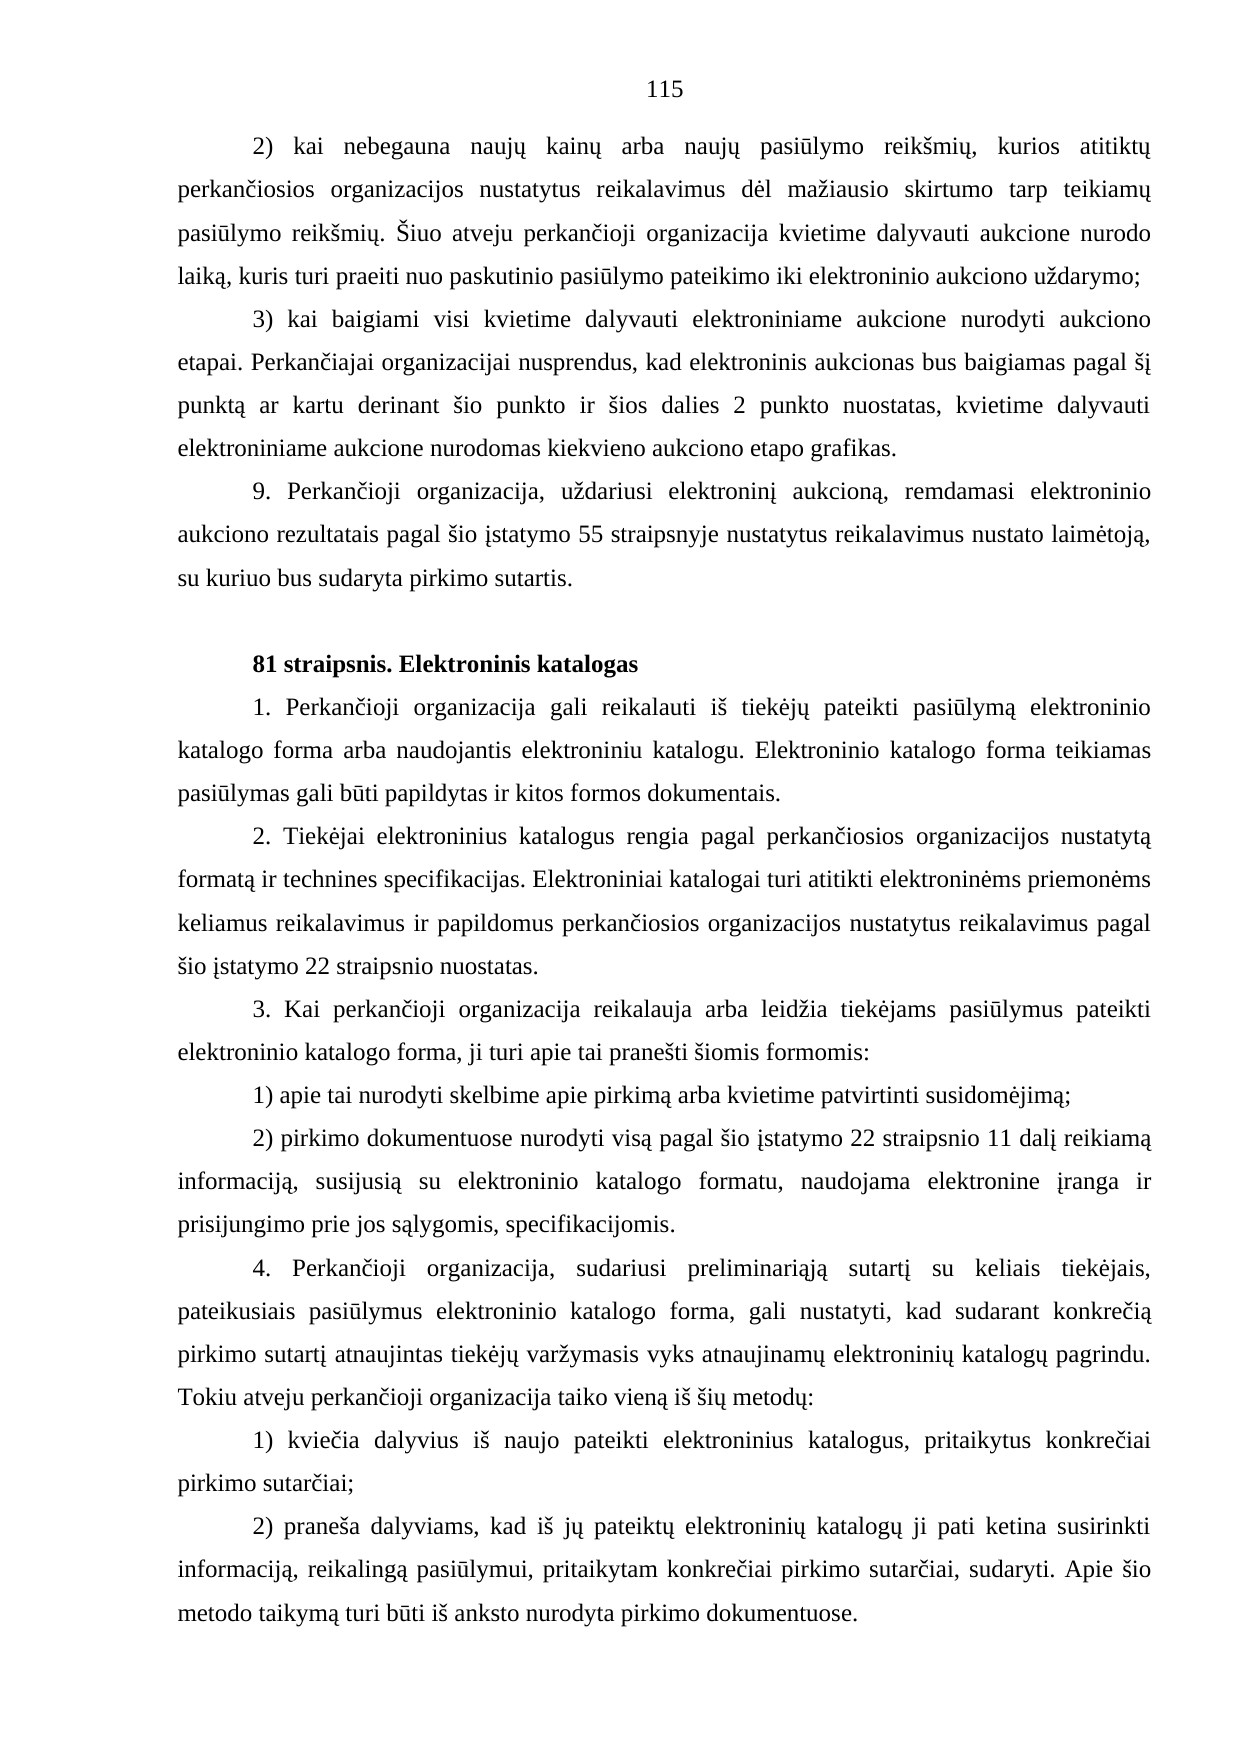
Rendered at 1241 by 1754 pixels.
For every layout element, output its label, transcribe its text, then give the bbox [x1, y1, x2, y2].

text 81 straipsnis. Elektroninis katalogas [177, 649, 1152, 678]
text 1) apie tai nurodyti skelbime apie pirkimą arba kvietime patvirtinti susidomėjimą; [177, 1080, 1152, 1109]
text 3. Kai perkančioji organizacija reikalauja arba leidžia tiekėjams pasiūlymus pateikti elektroninio katalogo forma, ji turi apie tai pranešti šiomis formomis: [177, 994, 1152, 1066]
text 9. Perkančioji organizacija, uždariusi elektroninį aukcioną, remdamasi elektroninio aukciono rezultatais pagal šio įstatymo 55 straipsnyje nustatytus reikalavimus nustato laimėtoją, su kuriuo bus sudaryta pirkimo sutartis. [177, 476, 1152, 591]
text 2) kai nebegauna naujų kainų arba naujų pasiūlymo reikšmių, kurios atitiktų perkančiosios organizacijos nustatytus reikalavimus dėl mažiausio skirtumo tarp teikiamų pasiūlymo reikšmių. Šiuo atveju perkančioji organizacija kvietime dalyvauti aukcione nurodo laiką, kuris turi praeiti nuo paskutinio pasiūlymo pateikimo iki elektroninio aukciono uždarymo; [177, 131, 1152, 289]
text 1) kviečia dalyvius iš naujo pateikti elektroninius katalogus, pritaikytus konkrečiai pirkimo sutarčiai; [177, 1425, 1152, 1497]
text 3) kai baigiami visi kvietime dalyvauti elektroniniame aukcione nurodyti aukciono etapai. Perkančiajai organizacijai nusprendus, kad elektroninis aukcionas bus baigiamas pagal šį punktą ar kartu derinant šio punkto ir šios dalies 2 punkto nuostatas, kvietime dalyvauti elektroniniame aukcione nurodomas kiekvieno aukciono etapo grafikas. [177, 304, 1152, 462]
text 2) pirkimo dokumentuose nurodyti visą pagal šio įstatymo 22 straipsnio 11 dalį reikiamą informaciją, susijusią su elektroninio katalogo formatu, naudojama elektronine įranga ir prisijungimo prie jos sąlygomis, specifikacijomis. [177, 1123, 1152, 1238]
text 2. Tiekėjai elektroninius katalogus rengia pagal perkančiosios organizacijos nustatytą formatą ir technines specifikacijas. Elektroniniai katalogai turi atitikti elektroninėms priemonėms keliamus reikalavimus ir papildomus perkančiosios organizacijos nustatytus reikalavimus pagal šio įstatymo 22 straipsnio nuostatas. [177, 821, 1152, 979]
text 4. Perkančioji organizacija, sudariusi preliminariąją sutartį su keliais tiekėjais, pateikusiais pasiūlymus elektroninio katalogo forma, gali nustatyti, kad sudarant konkrečią pirkimo sutartį atnaujintas tiekėjų varžymasis vyks atnaujinamų elektroninių katalogų pagrindu. Tokiu atveju perkančioji organizacija taiko vieną iš šių metodų: [177, 1253, 1152, 1411]
text 2) praneša dalyviams, kad iš jų pateiktų elektroninių katalogų ji pati ketina susirinkti informaciją, reikalingą pasiūlymui, pritaikytam konkrečiai pirkimo sutarčiai, sudaryti. Apie šio metodo taikymą turi būti iš anksto nurodyta pirkimo dokumentuose. [177, 1511, 1152, 1626]
text 1. Perkančioji organizacija gali reikalauti iš tiekėjų pateikti pasiūlymą elektroninio katalogo forma arba naudojantis elektroniniu katalogu. Elektroninio katalogo forma teikiamas pasiūlymas gali būti papildytas ir kitos formos dokumentais. [177, 692, 1152, 807]
